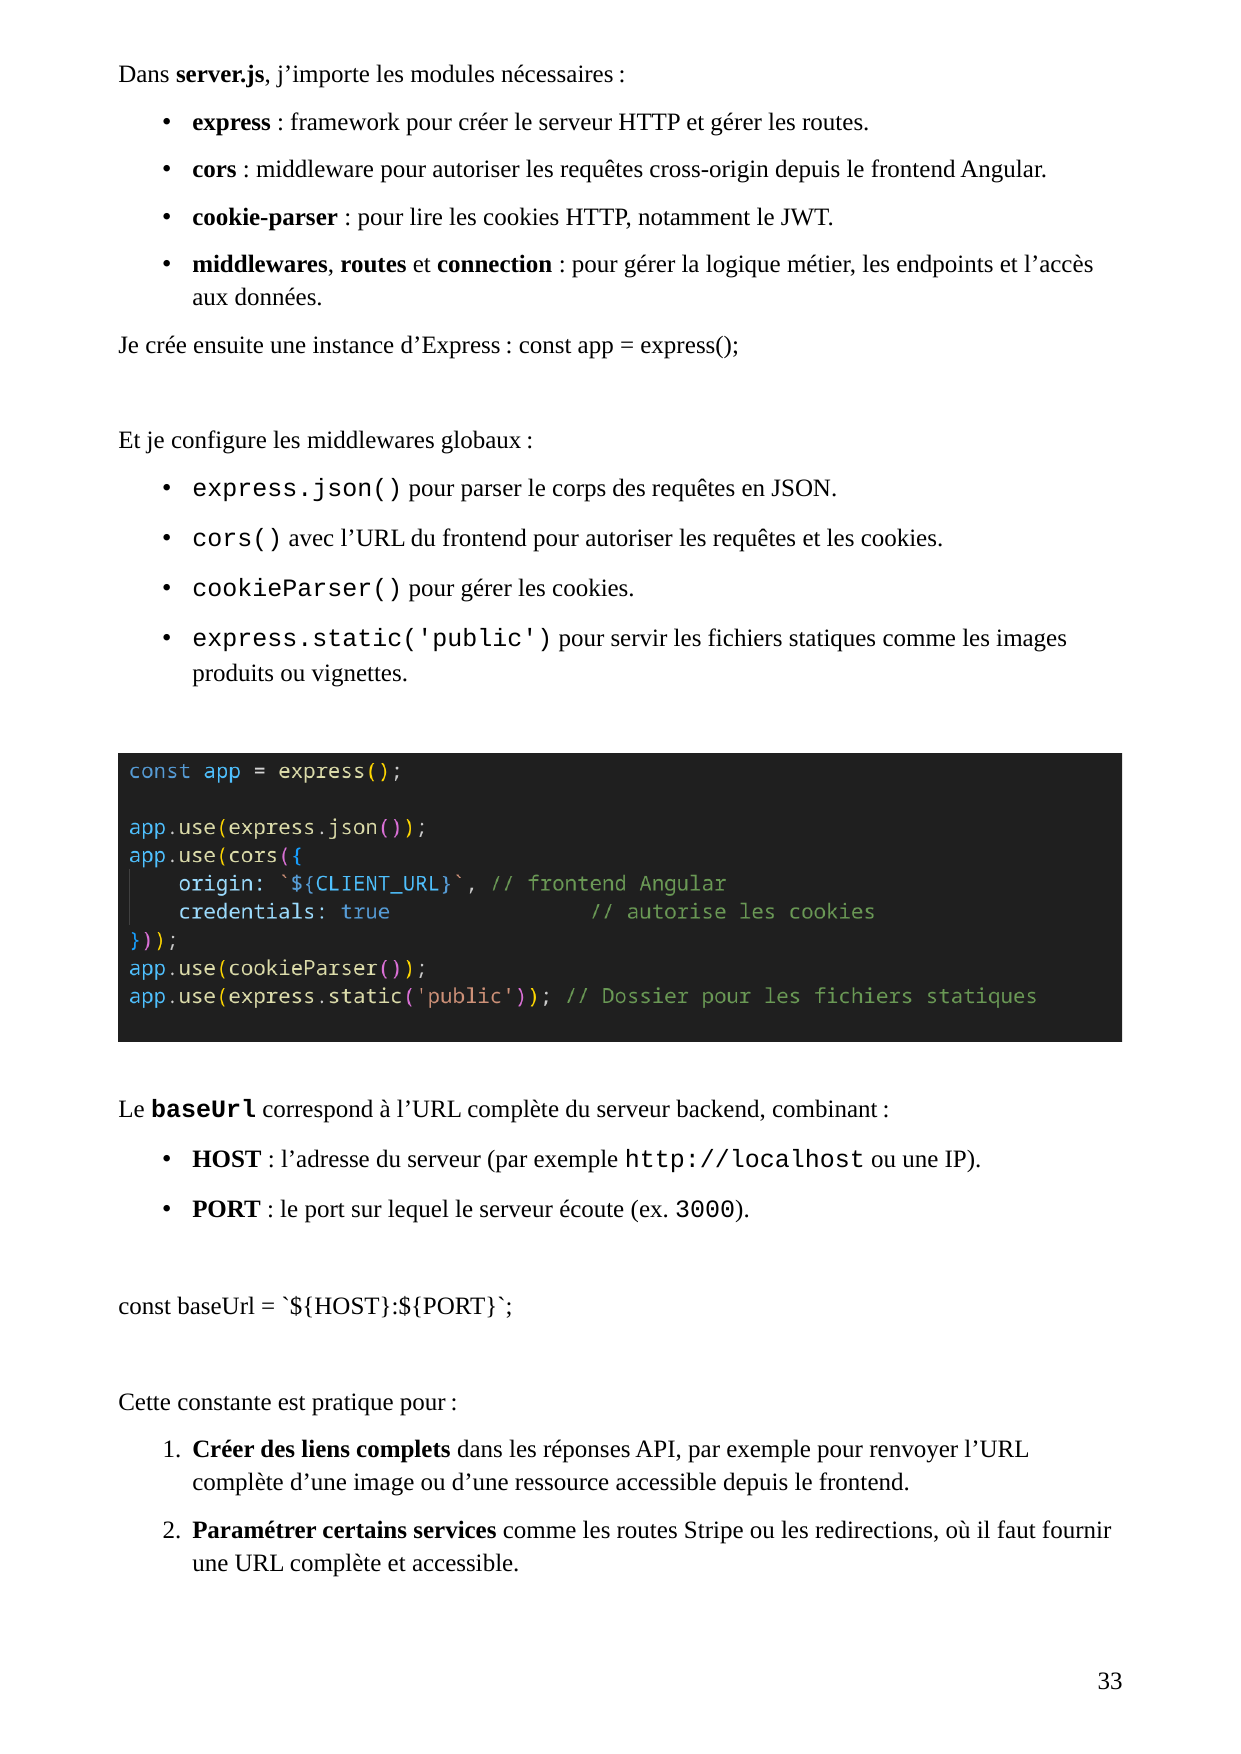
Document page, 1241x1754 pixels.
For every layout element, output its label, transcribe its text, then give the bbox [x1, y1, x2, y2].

text Je crée ensuite une instance d’Express : const app = express(); [118, 330, 1122, 359]
list cors() avec l’URL du frontend pour autoriser les requêtes et les cookies. [162, 523, 1122, 554]
list Créer des liens complets dans les réponses API, par exemple pour renvoyer l’URL complète d’une image ou d’une ressource accessible depuis le frontend. [162, 1434, 1122, 1496]
list cookieParser() pour gérer les cookies. [162, 573, 1122, 604]
text Dans server.js, j’importe les modules nécessaires : [118, 59, 1122, 88]
text const baseUrl = `${HOST}:${PORT}`; [118, 1291, 1122, 1320]
list cookie-parser : pour lire les cookies HTTP, notamment le JWT. [162, 202, 1122, 231]
picture [118, 753, 1123, 1042]
list PORT : le port sur lequel le serveur écoute (ex. 3000). [162, 1194, 1122, 1224]
list express.json() pour parser le corps des requêtes en JSON. [162, 473, 1122, 504]
list Paramétrer certains services comme les routes Stripe ou les redirections, où il faut fournir une URL complète et accessible. [162, 1515, 1122, 1577]
list middlewares, routes et connection : pour gérer la logique métier, les endpoints et l’accès aux données. [162, 249, 1122, 311]
list HOST : l’adresse du serveur (par exemple http://localhost ou une IP). [162, 1144, 1122, 1174]
text Et je configure les middlewares globaux : [118, 425, 1122, 454]
list express : framework pour créer le serveur HTTP et gérer les routes. [162, 107, 1122, 135]
text Le baseUrl correspond à l’URL complète du serveur backend, combinant : [118, 1094, 1122, 1124]
text Cette constante est pratique pour : [118, 1387, 1122, 1415]
list express.static('public') pour servir les fichiers statiques comme les images produits ou vignettes. [162, 623, 1122, 687]
list cors : middleware pour autoriser les requêtes cross-origin depuis le frontend Angular. [162, 154, 1122, 183]
